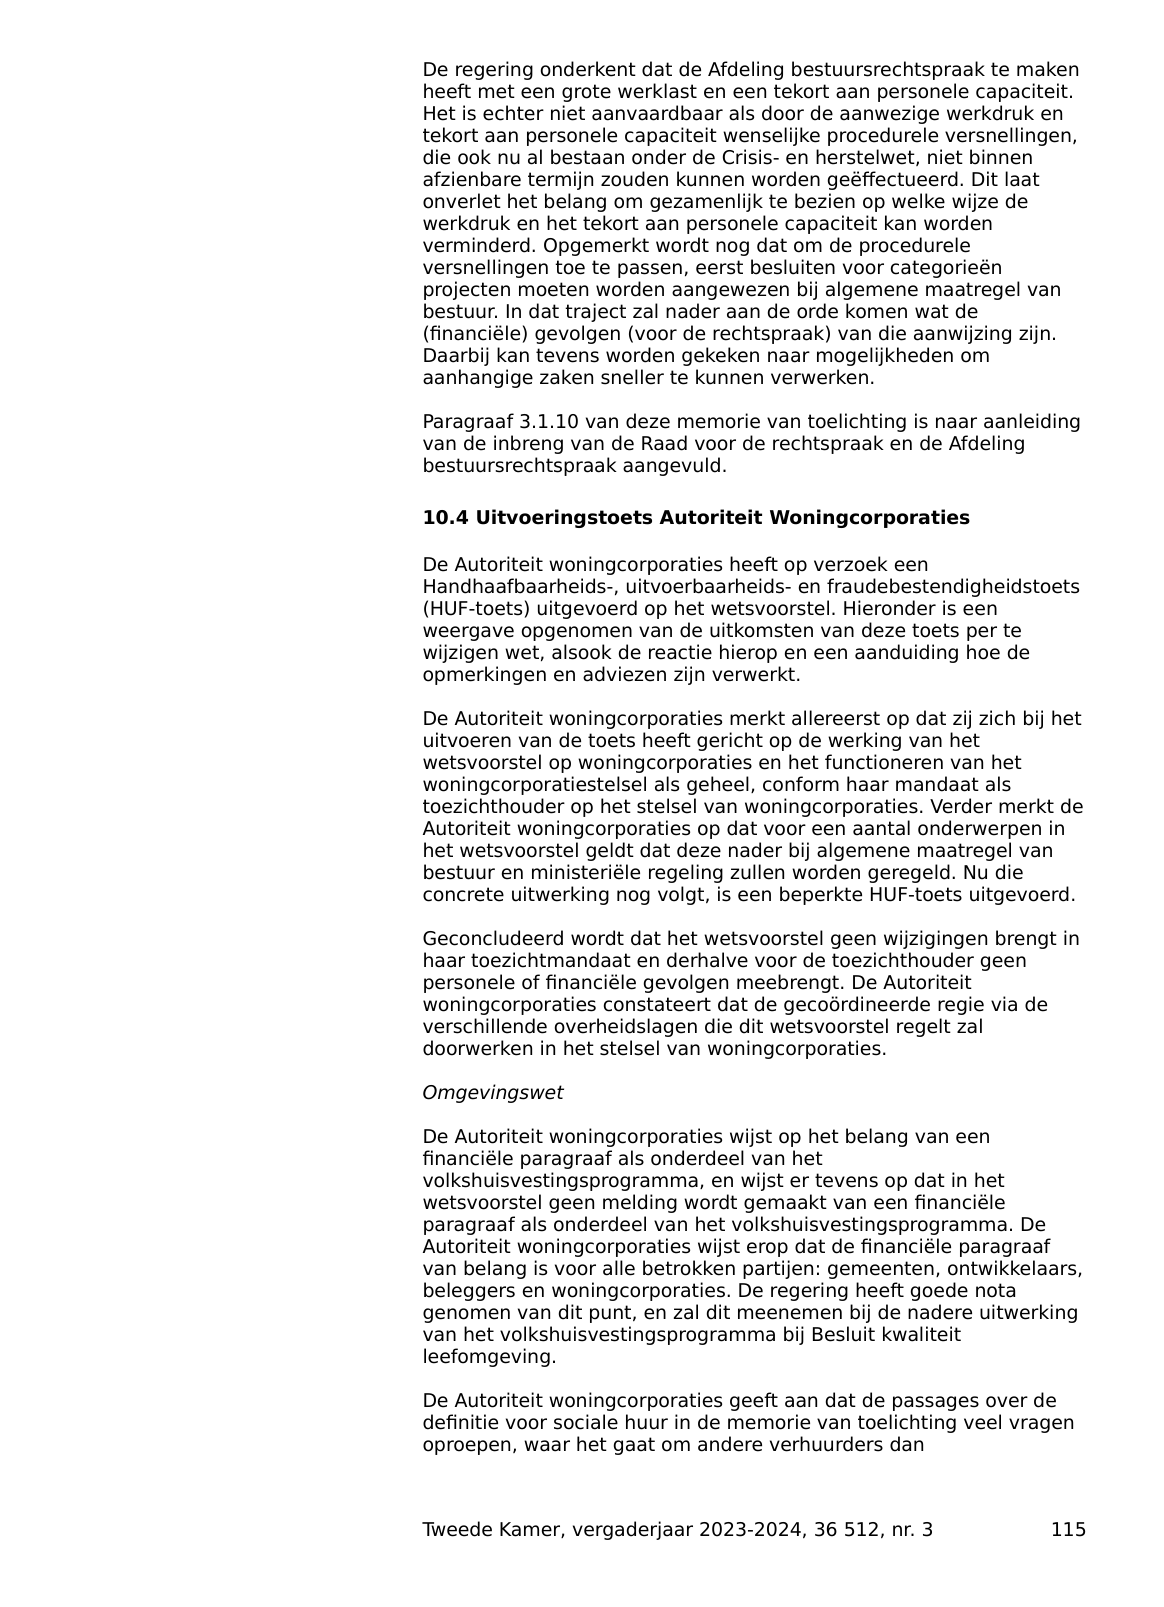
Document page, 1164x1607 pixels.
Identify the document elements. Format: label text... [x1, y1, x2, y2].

subtitle 10.4 Uitvoeringstoets Autoriteit Woningcorporaties [422, 507, 1087, 529]
text De Autoriteit woningcorporaties merkt allereerst op dat zij zich bij het uitvoeren van de toets heeft gericht op de werking van het wetsvoorstel op woningcorporaties en het functioneren van het woningcorporatiestelsel als geheel, conform haar mandaat als toezichthouder op het stelsel van woningcorporaties. Verder merkt de Autoriteit woningcorporaties op dat voor een aantal onderwerpen in het wetsvoorstel geldt dat deze nader bij algemene maatregel van bestuur en ministeriële regeling zullen worden geregeld. Nu die concrete uitwerking nog volgt, is een beperkte HUF-toets uitgevoerd. [422, 708, 1087, 906]
text De Autoriteit woningcorporaties wijst op het belang van een financiële paragraaf als onderdeel van het volkshuisvestingsprogramma, en wijst er tevens op dat in het wetsvoorstel geen melding wordt gemaakt van een financiële paragraaf als onderdeel van het volkshuisvestingsprogramma. De Autoriteit woningcorporaties wijst erop dat de financiële paragraaf van belang is voor alle betrokken partijen: gemeenten, ontwikkelaars, beleggers en woningcorporaties. De regering heeft goede nota genomen van dit punt, en zal dit meenemen bij de nadere uitwerking van het volkshuisvestingsprogramma bij Besluit kwaliteit leefomgeving. [422, 1126, 1087, 1368]
text De regering onderkent dat de Afdeling bestuursrechtspraak te maken heeft met een grote werklast en een tekort aan personele capaciteit. Het is echter niet aanvaardbaar als door de aanwezige werkdruk en tekort aan personele capaciteit wenselijke procedurele versnellingen, die ook nu al bestaan onder de Crisis- en herstelwet, niet binnen afzienbare termijn zouden kunnen worden geëffectueerd. Dit laat onverlet het belang om gezamenlijk te bezien op welke wijze de werkdruk en het tekort aan personele capaciteit kan worden verminderd. Opgemerkt wordt nog dat om de procedurele versnellingen toe te passen, eerst besluiten voor categorieën projecten moeten worden aangewezen bij algemene maatregel van bestuur. In dat traject zal nader aan de orde komen wat de (financiële) gevolgen (voor de rechtspraak) van die aanwijzing zijn. Daarbij kan tevens worden gekeken naar mogelijkheden om aanhangige zaken sneller te kunnen verwerken. [422, 59, 1087, 389]
text De Autoriteit woningcorporaties geeft aan dat de passages over de definitie voor sociale huur in de memorie van toelichting veel vragen oproepen, waar het gaat om andere verhuurders dan [422, 1390, 1087, 1456]
subtitle Omgevingswet [422, 1082, 1087, 1104]
text Paragraaf 3.1.10 van deze memorie van toelichting is naar aanleiding van de inbreng van de Raad voor de rechtspraak en de Afdeling bestuursrechtspraak aangevuld. [422, 411, 1087, 477]
text Geconcludeerd wordt dat het wetsvoorstel geen wijzigingen brengt in haar toezichtmandaat en derhalve voor de toezichthouder geen personele of financiële gevolgen meebrengt. De Autoriteit woningcorporaties constateert dat de gecoördineerde regie via de verschillende overheidslagen die dit wetsvoorstel regelt zal doorwerken in het stelsel van woningcorporaties. [422, 928, 1087, 1060]
text De Autoriteit woningcorporaties heeft op verzoek een Handhaafbaarheids-, uitvoerbaarheids- en fraudebestendigheidstoets (HUF-toets) uitgevoerd op het wetsvoorstel. Hieronder is een weergave opgenomen van de uitkomsten van deze toets per te wijzigen wet, alsook de reactie hierop en een aanduiding hoe de opmerkingen en adviezen zijn verwerkt. [422, 554, 1087, 686]
